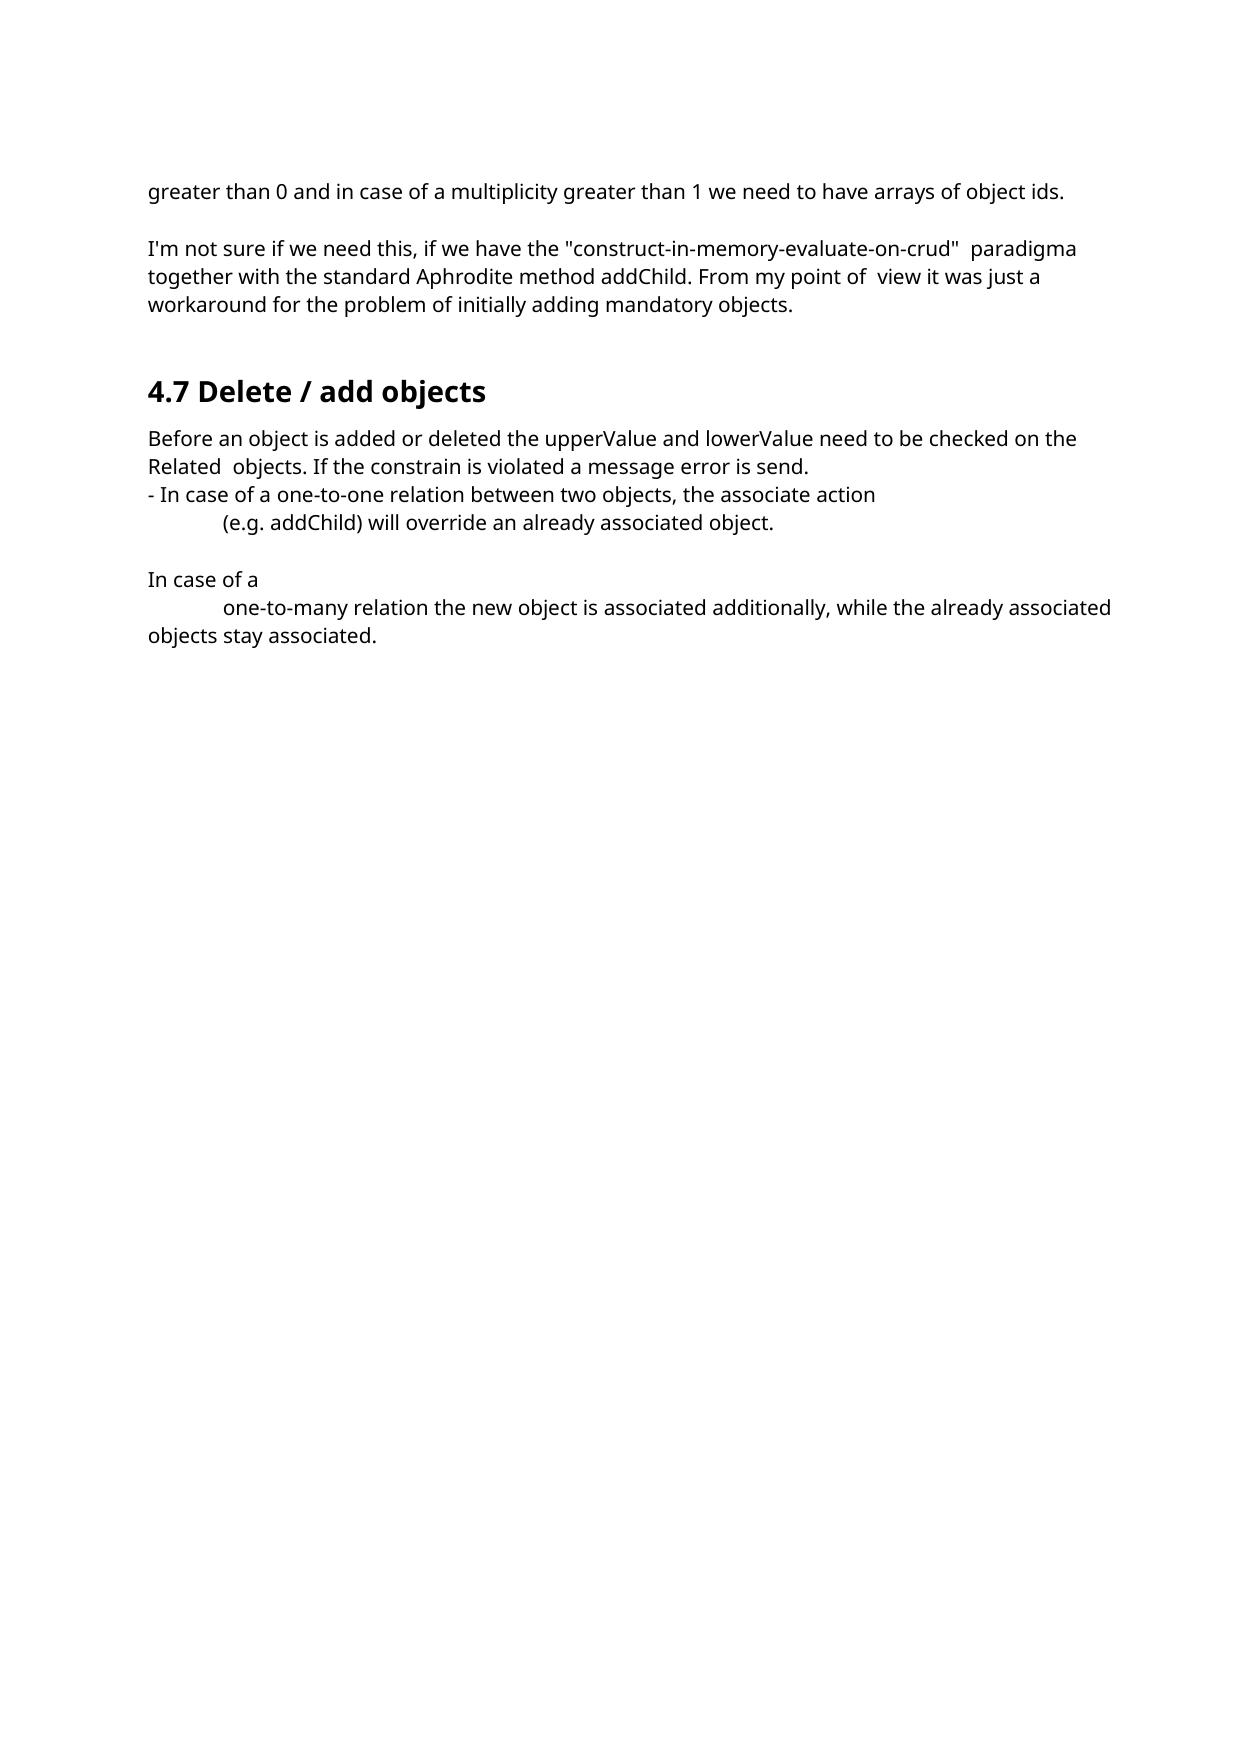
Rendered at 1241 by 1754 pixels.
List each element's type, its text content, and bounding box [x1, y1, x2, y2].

text greater than 0 and in case of a multiplicity greater than 1 we need to have arrays of object ids. [148, 177, 1122, 205]
text - In case of a one-to-one relation between two objects, the associate action [148, 480, 1122, 508]
text one-to-many relation the new object is associated additionally, while the already associated objects stay associated. [148, 593, 1122, 650]
text I'm not sure if we need this, if we have the "construct-in-memory-evaluate-on-crud" paradigma together with the standard Aphrodite method addChild. From my point of view it was just a workaround for the problem of initially adding mandatory objects. [148, 234, 1122, 318]
text In case of a [148, 565, 1122, 593]
text Before an object is added or deleted the upperValue and lowerValue need to be checked on the Related objects. If the constrain is violated a message error is send. [148, 424, 1122, 480]
text (e.g. addChild) will override an already associated object. [148, 508, 1122, 537]
subtitle Delete / add objects [148, 372, 1122, 411]
